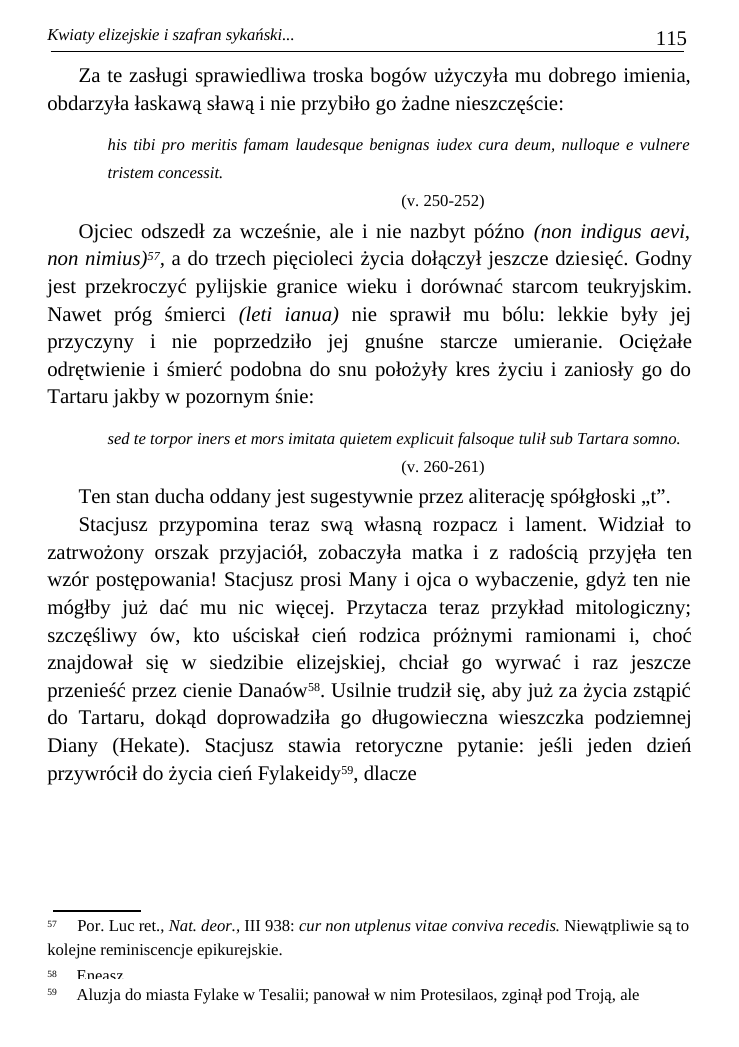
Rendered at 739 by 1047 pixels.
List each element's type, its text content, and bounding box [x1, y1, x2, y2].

text 59 Aluzja do miasta Fylake w Tesalii; panował w nim Protesilaos, zginął pod Troją, ale [47, 984, 692, 1004]
text Kwiaty elizejskie i szafran sykański... [47, 24, 349, 44]
text 58 Eneasz. [47, 966, 692, 979]
text Ten stan ducha oddany jest sugestywnie przez aliterację spółgło­ski „t”. [47, 484, 692, 508]
text 115 [656, 26, 687, 50]
text Stacjusz przypomina teraz swą własną rozpacz i lament. Widział to zatrwożony orszak przyjaciół, zobaczyła matka i z radością przy­jęła ten wzór postępowania! Stacjusz prosi Many i ojca o wybaczenie, gdyż ten nie mógłby już dać mu nic więcej. Przytacza teraz przykład mitologiczny; szczęśliwy ów, kto uściskał cień rodzica próżnymi ra­mionami i, choć znajdował się w siedzibie elizejskiej, chciał go wyrwać i raz jeszcze przenieść przez cienie Danaów58. Usilnie trudził się, aby już za życia zstąpić do Tartaru, dokąd doprowadziła go długowiecz­na wieszczka podziemnej Diany (Hekate). Stacjusz stawia retoryczne pytanie: jeśli jeden dzień przywrócił do życia cień Fylakeidy59, dlacze­ [47, 512, 692, 784]
text (v. 260-261) [401, 457, 692, 476]
text (v. 250-252) [401, 191, 692, 210]
text sed te torpor iners et mors imitata quietem explicuit falsoque tulił sub Tartara somno. [107, 429, 692, 448]
text his tibi pro meritis famam laudesque benignas iudex cura deum, nulloque e vulnere tristem concessit. [107, 135, 692, 182]
text Za te zasługi sprawiedliwa troska bogów użyczyła mu dobrego imienia, obdarzyła łaskawą sławą i nie przybiło go żadne nieszczęście: [47, 63, 692, 115]
text 57 Por. Luc ret., Nat. deor., III 938: cur non utplenus vitae conviva recedis. Niewątpli­wie są to kolejne reminiscencje epikurejskie. [47, 916, 692, 959]
text Ojciec odszedł za wcześnie, ale i nie nazbyt późno (non indigus aevi, non nimius)57, a do trzech pięcioleci życia dołączył jeszcze dzie­sięć. Godny jest przekroczyć pylijskie granice wieku i dorównać star­com teukryjskim. Nawet próg śmierci (leti ianua) nie sprawił mu bólu: lekkie były jej przyczyny i nie poprzedziło jej gnuśne starcze umiera­nie. Ociężałe odrętwienie i śmierć podobna do snu położyły kres życiu i zaniosły go do Tartaru jakby w pozornym śnie: [47, 219, 692, 408]
